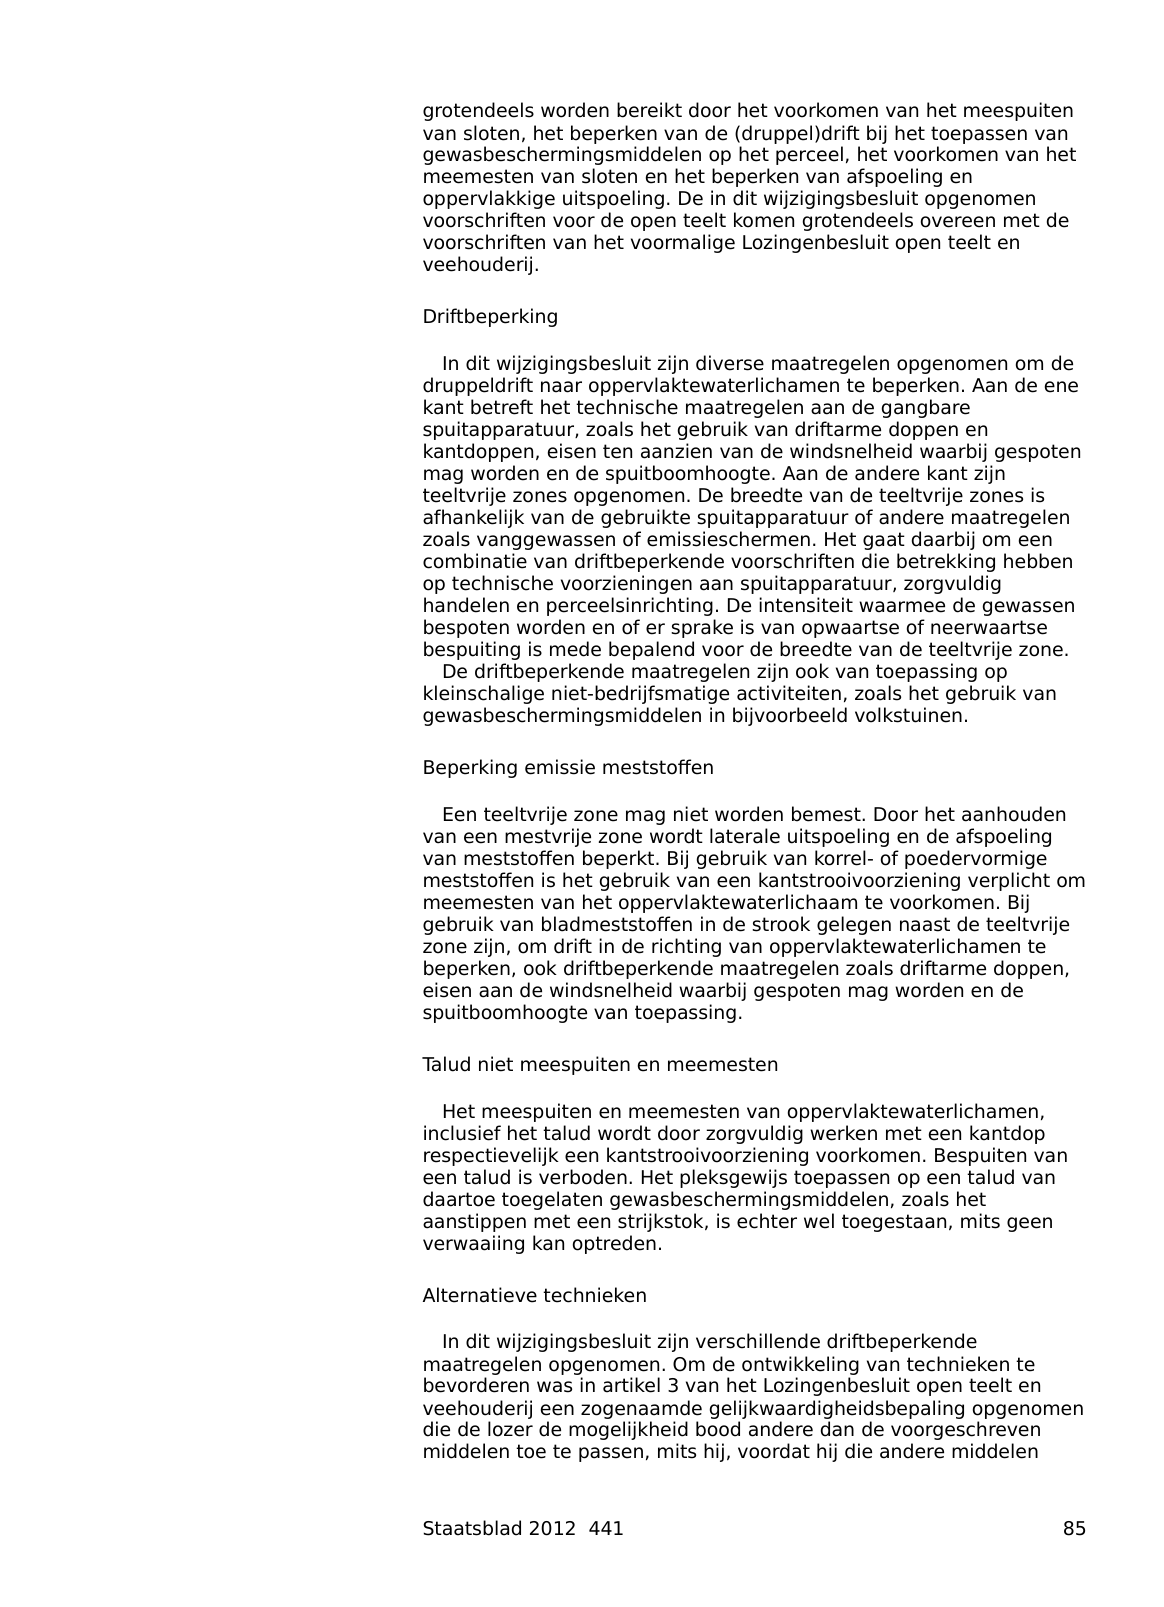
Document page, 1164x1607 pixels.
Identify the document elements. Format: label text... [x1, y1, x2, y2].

text Een teeltvrije zone mag niet worden bemest. Door het aanhouden van een mestvrije zone wordt laterale uitspoeling en de afspoeling van meststoffen beperkt. Bij gebruik van korrel- of poedervormige meststoffen is het gebruik van een kantstrooivoorziening verplicht om meemesten van het oppervlaktewaterlichaam te voorkomen. Bij gebruik van bladmeststoffen in de strook gelegen naast de teeltvrije zone zijn, om drift in de richting van oppervlaktewaterlichamen te beperken, ook driftbeperkende maatregelen zoals driftarme doppen, eisen aan de windsnelheid waarbij gespoten mag worden en de spuitboomhoogte van toepassing. [422, 804, 1087, 1024]
text Het meespuiten en meemesten van oppervlaktewaterlichamen, inclusief het talud wordt door zorgvuldig werken met een kantdop respectievelijk een kantstrooivoorziening voorkomen. Bespuiten van een talud is verboden. Het pleksgewijs toepassen op een talud van daartoe toegelaten gewasbeschermingsmiddelen, zoals het aanstippen met een strijkstok, is echter wel toegestaan, mits geen verwaaiing kan optreden. [422, 1101, 1087, 1254]
subtitle Talud niet meespuiten en meemesten [422, 1054, 1087, 1076]
subtitle Driftbeperking [422, 306, 1087, 328]
subtitle Beperking emissie meststoffen [422, 757, 1087, 779]
subtitle Alternatieve technieken [422, 1284, 1087, 1306]
text In dit wijzigingsbesluit zijn diverse maatregelen opgenomen om de druppeldrift naar oppervlaktewaterlichamen te beperken. Aan de ene kant betreft het technische maatregelen aan de gangbare spuitapparatuur, zoals het gebruik van driftarme doppen en kantdoppen, eisen ten aanzien van de windsnelheid waarbij gespoten mag worden en de spuitboomhoogte. Aan de andere kant zijn teeltvrije zones opgenomen. De breedte van de teeltvrije zones is afhankelijk van de gebruikte spuitapparatuur of andere maatregelen zoals vanggewassen of emissieschermen. Het gaat daarbij om een combinatie van driftbeperkende voorschriften die betrekking hebben op technische voorzieningen aan spuitapparatuur, zorgvuldig handelen en perceelsinrichting. De intensiteit waarmee de gewassen bespoten worden en of er sprake is van opwaartse of neerwaartse bespuiting is mede bepalend voor de breedte van de teeltvrije zone. [422, 353, 1087, 661]
text grotendeels worden bereikt door het voorkomen van het meespuiten van sloten, het beperken van de (druppel)drift bij het toepassen van gewasbeschermingsmiddelen op het perceel, het voorkomen van het meemesten van sloten en het beperken van afspoeling en oppervlakkige uitspoeling. De in dit wijzigingsbesluit opgenomen voorschriften voor de open teelt komen grotendeels overeen met de voorschriften van het voormalige Lozingenbesluit open teelt en veehouderij. [422, 100, 1087, 276]
text In dit wijzigingsbesluit zijn verschillende driftbeperkende maatregelen opgenomen. Om de ontwikkeling van technieken te bevorderen was in artikel 3 van het Lozingenbesluit open teelt en veehouderij een zogenaamde gelijkwaardigheidsbepaling opgenomen die de lozer de mogelijkheid bood andere dan de voorgeschreven middelen toe te passen, mits hij, voordat hij die andere middelen [422, 1331, 1087, 1463]
text De driftbeperkende maatregelen zijn ook van toepassing op kleinschalige niet-bedrijfsmatige activiteiten, zoals het gebruik van gewasbeschermingsmiddelen in bijvoorbeeld volkstuinen. [422, 661, 1087, 727]
